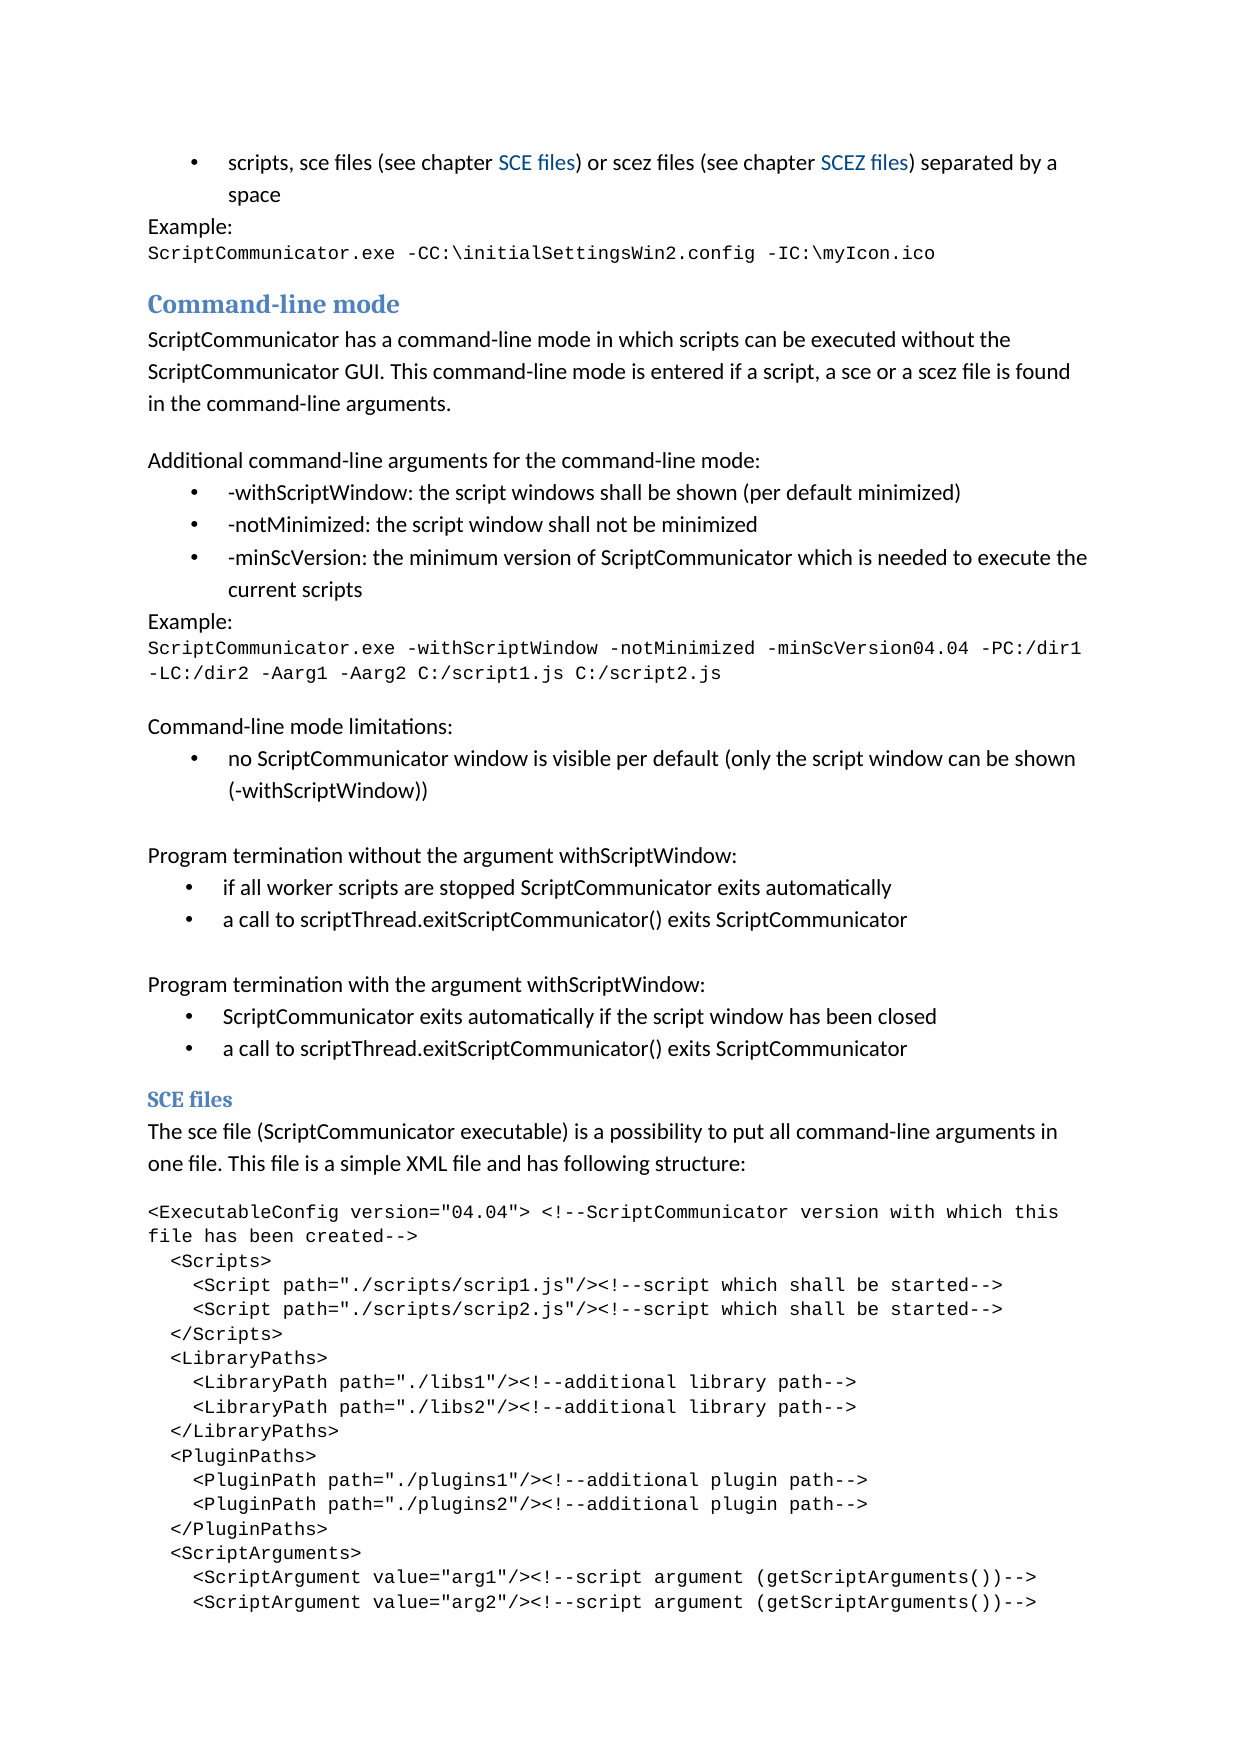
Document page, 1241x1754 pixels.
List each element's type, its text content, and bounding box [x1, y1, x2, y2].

text <LibraryPath path="./libs2"/><!--additional library path--> [148, 1398, 1093, 1419]
text <LibraryPath path="./libs1"/><!--additional library path--> [148, 1373, 1093, 1394]
subtitle SCE files [148, 1087, 1093, 1113]
text <Script path="./scripts/scrip1.js"/><!--script which shall be started--> [148, 1276, 1093, 1297]
text Program termination with the argument withScriptWindow: [148, 970, 1093, 998]
subtitle Command-line mode [148, 289, 1093, 321]
text Example: [148, 607, 1093, 635]
list a call to scriptThread.exitScriptCommunicator() exits ScriptCommunicator [185, 905, 1093, 933]
text <LibraryPaths> [148, 1349, 1093, 1370]
list -minScVersion: the minimum version of ScriptCommunicator which is needed to execute the current scripts [190, 543, 1093, 603]
list ScriptCommunicator exits automatically if the script window has been closed [185, 1002, 1093, 1030]
text Program termination without the argument withScriptWindow: [148, 841, 1093, 869]
text <PluginPaths> [148, 1446, 1093, 1468]
list a call to scriptThread.exitScriptCommunicator() exits ScriptCommunicator [185, 1034, 1093, 1062]
text Command-line mode limitations: [148, 712, 1093, 740]
text <ScriptArgument value="arg1"/><!--script argument (getScriptArguments())--> [148, 1568, 1093, 1589]
text <Script path="./scripts/scrip2.js"/><!--script which shall be started--> [148, 1300, 1093, 1321]
text Example: [148, 212, 1093, 240]
text </LibraryPaths> [148, 1422, 1093, 1443]
text <Scripts> [148, 1251, 1093, 1273]
text The sce file (ScriptCommunicator executable) is a possibility to put all command-line arguments in one file. This file is a simple XML file and has following structure: [148, 1117, 1093, 1178]
text </Scripts> [148, 1324, 1093, 1346]
text <ScriptArguments> [148, 1544, 1093, 1565]
text ScriptCommunicator.exe -CC:\initialSettingsWin2.config -IC:\myIcon.ico [148, 244, 1093, 265]
list no ScriptCommunicator window is visible per default (only the script window can be shown (-withScriptWindow)) [190, 744, 1093, 805]
list -withScriptWindow: the script windows shall be shown (per default minimized) [190, 478, 1093, 506]
list -notMinimized: the script window shall not be minimized [190, 510, 1093, 538]
text ScriptCommunicator has a command-line mode in which scripts can be executed without the ScriptCommunicator GUI. This command-line mode is entered if a script, a sce or a scez file is found in the command-line arguments. [148, 325, 1093, 417]
list if all worker scripts are stopped ScriptCommunicator exits automatically [185, 873, 1093, 901]
list scripts, sce files (see chapter SCE files) or scez files (see chapter SCEZ files) separated by a space [190, 148, 1093, 208]
text <PluginPath path="./plugins1"/><!--additional plugin path--> [148, 1471, 1093, 1492]
text <ExecutableConfig version="04.04"> <!--ScriptCommunicator version with which this file has been created--> [148, 1203, 1093, 1248]
text ScriptCommunicator.exe -withScriptWindow -notMinimized -minScVersion04.04 -PC:/dir1 -LC:/dir2 -Aarg1 -Aarg2 C:/script1.js C:/script2.js [148, 639, 1093, 685]
text <ScriptArgument value="arg2"/><!--script argument (getScriptArguments())--> [148, 1593, 1093, 1614]
text <PluginPath path="./plugins2"/><!--additional plugin path--> [148, 1495, 1093, 1516]
text Additional command-line arguments for the command-line mode: [148, 446, 1093, 474]
text </PluginPaths> [148, 1519, 1093, 1541]
